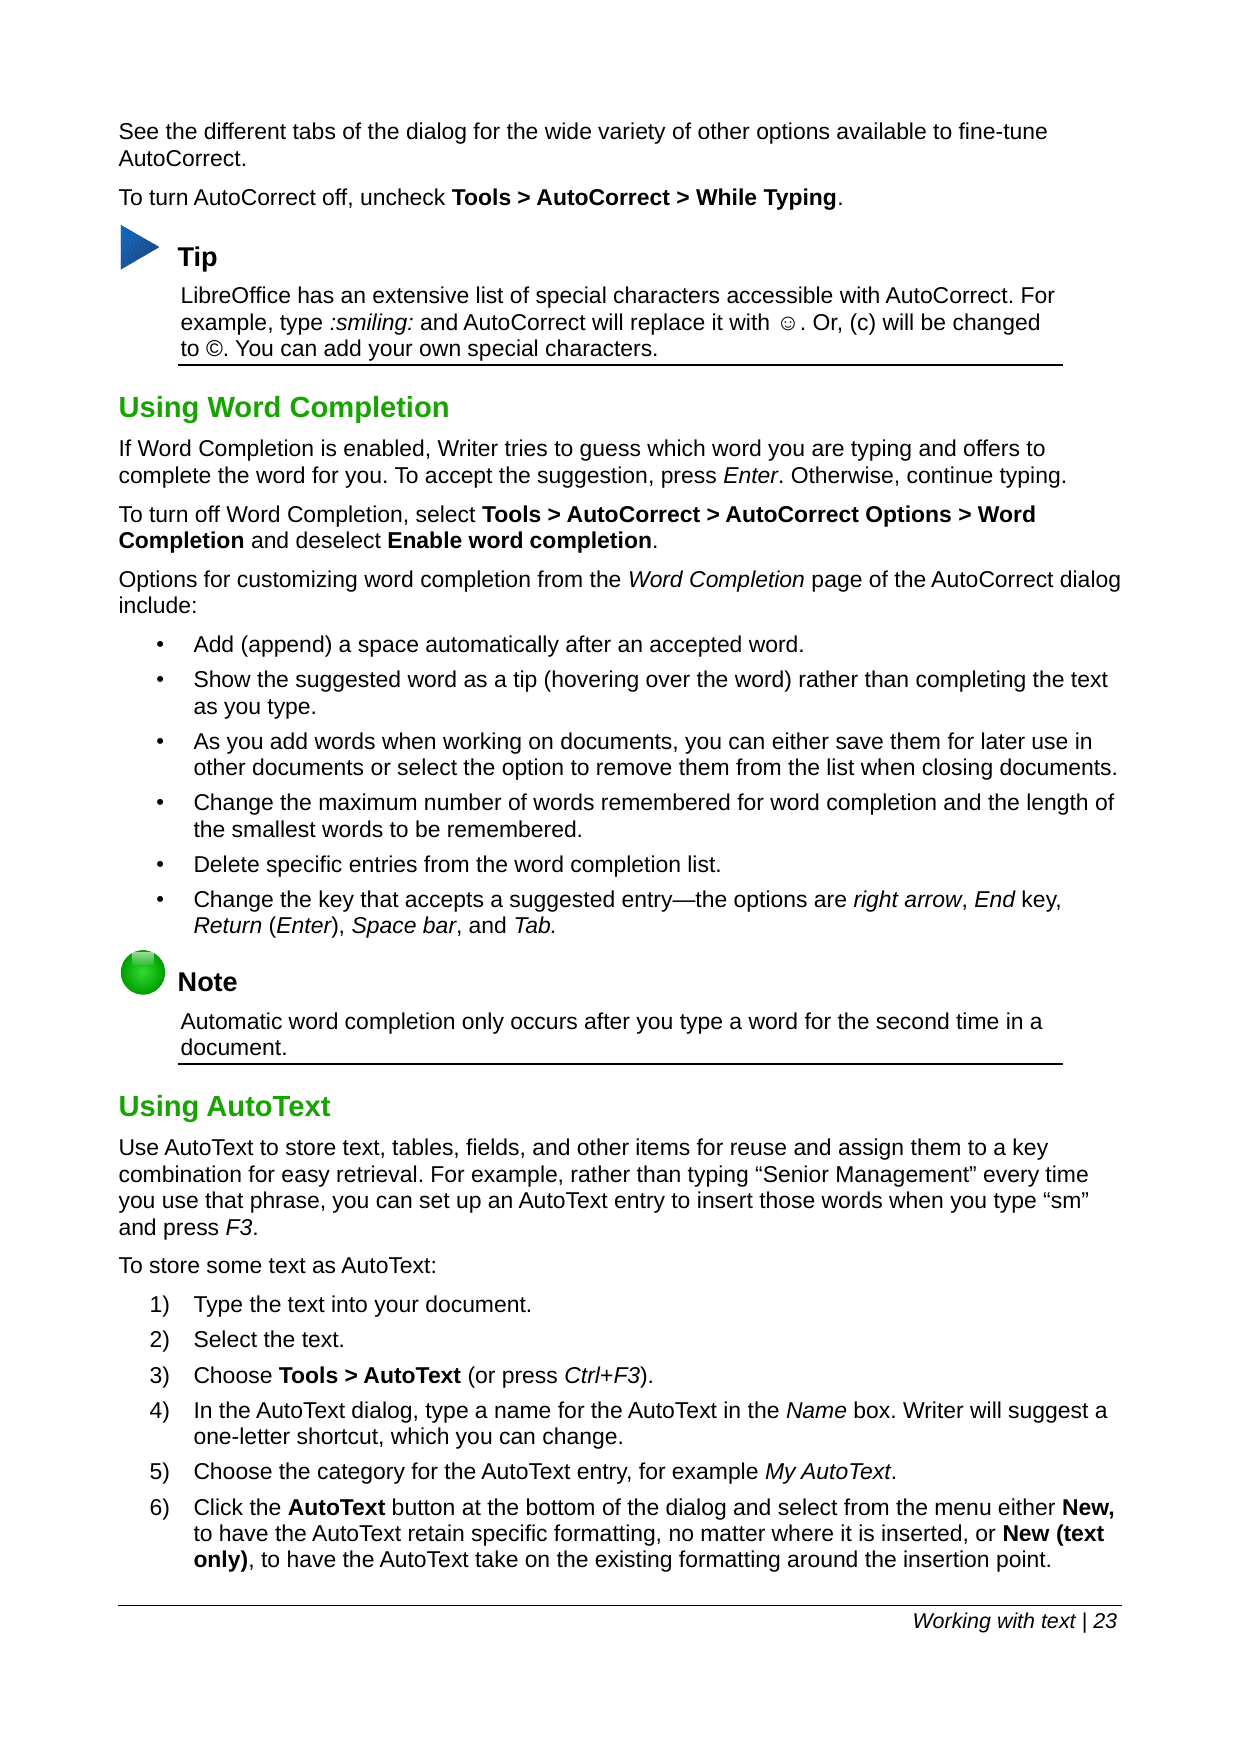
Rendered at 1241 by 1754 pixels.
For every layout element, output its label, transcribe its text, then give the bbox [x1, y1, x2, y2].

list Click the AutoText button at the bottom of the dialog and select from the menu either New, to have the AutoText retain specific formatting, no matter where it is inserted, or New (text only), to have the AutoText take on the existing formatting around the insertion point. [170, 1493, 1122, 1573]
text To turn AutoCorrect off, uncheck Tools > AutoCorrect > While Typing. [118, 183, 1122, 210]
text Options for customizing word completion from the Word Completion page of the AutoCorrect dialog include: [118, 566, 1122, 618]
list Type the text into your document. [170, 1291, 1122, 1317]
list Change the maximum number of words remembered for word completion and the length of the smallest words to be remembered. [156, 789, 1122, 842]
text If Word Completion is enabled, Writer tries to guess which word you are typing and offers to complete the word for you. To accept the suggestion, press Enter. Otherwise, continue typing. [118, 435, 1122, 488]
text Use AutoText to store text, tables, fields, and other items for reuse and assign them to a key combination for easy retrieval. For example, rather than typing “Senior Management” every time you use that phrase, you can set up an AutoText entry to insert those words when you type “sm” and press F3. [118, 1134, 1122, 1240]
subtitle Using AutoText [118, 1089, 1122, 1123]
text Automatic word completion only occurs after you type a word for the second time in a document. [177, 1004, 1063, 1065]
list Select the text. [170, 1326, 1122, 1353]
text To turn off Word Completion, select Tools > AutoCorrect > AutoCorrect Options > Word Completion and deselect Enable word completion. [118, 501, 1122, 553]
list Add (append) a space automatically after an accepted word. [156, 631, 1122, 657]
list In the AutoText dialog, type a name for the AutoText in the Name box. Writer will suggest a one-letter shortcut, which you can change. [170, 1397, 1122, 1449]
text See the different tabs of the dialog for the wide variety of other options available to fine-tune AutoCorrect. [118, 118, 1122, 171]
list Change the key that accepts a suggested entry—the options are right arrow, End key, Return (Enter), Space bar, and Tab. [156, 886, 1122, 939]
subtitle Using Word Completion [118, 390, 1122, 424]
list Choose the category for the AutoText entry, for example My AutoText. [170, 1458, 1122, 1485]
list As you add words when working on documents, you can either save them for later use in other documents or select the option to remove them from the list when closing documents. [156, 728, 1122, 781]
list Show the suggested word as a tip (hovering over the word) rather than completing the text as you type. [156, 666, 1122, 719]
subtitle Tip [118, 222, 1122, 272]
list Delete specific entries from the word completion list. [156, 851, 1122, 877]
list Choose Tools > AutoText (or press Ctrl+F3). [170, 1362, 1122, 1388]
subtitle Note [118, 948, 1122, 997]
